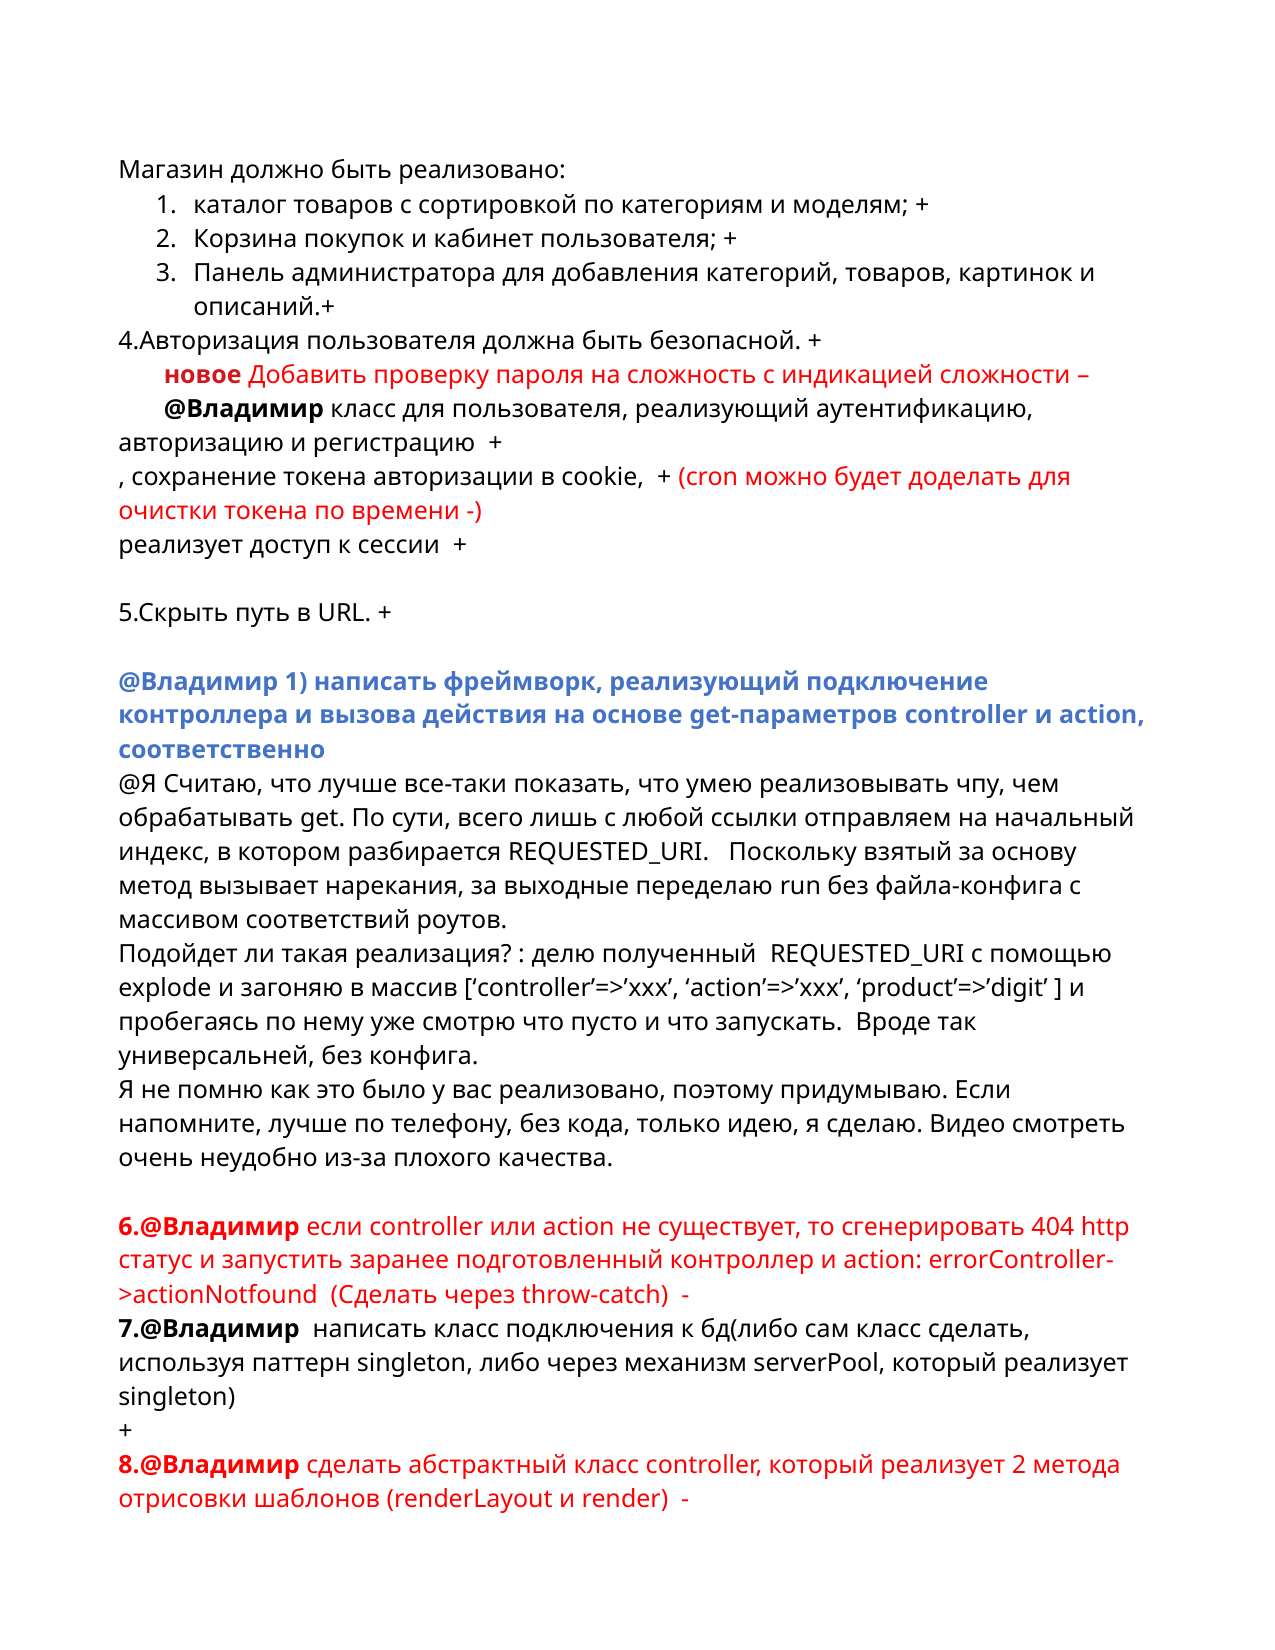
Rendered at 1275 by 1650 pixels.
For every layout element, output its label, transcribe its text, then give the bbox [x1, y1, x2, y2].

text новое Добавить проверку пароля на сложность с индикацией сложности – [118, 357, 1157, 391]
text Магазин должно быть реализовано: [118, 152, 1157, 186]
text 8.@Владимир сделать абстрактный класс controller, который реализует 2 метода отрисовки шаблонов (renderLayout и render) - [118, 1447, 1157, 1515]
text Я не помню как это было у вас реализовано, поэтому придумываю. Если напомните, лучше по телефону, без кода, только идею, я сделаю. Видео смотреть очень неудобно из-за плохого качества. [118, 1072, 1157, 1174]
text @Я Считаю, что лучше все-таки показать, что умею реализовывать чпу, чем обрабатывать get. По сути, всего лишь с любой ссылки отправляем на начальный индекс, в котором разбирается REQUESTED_URI. Поскольку взятый за основу метод вызывает нарекания, за выходные переделаю run без файла-конфига с массивом соответствий роутов. [118, 765, 1157, 936]
list Корзина покупок и кабинет пользователя; + [156, 220, 1157, 254]
text реализует доступ к сессии + [118, 527, 1157, 561]
text @Владимир класс для пользователя, реализующий аутентификацию, авторизацию и регистрацию + [118, 391, 1157, 459]
text 5.Скрыть путь в URL. + [118, 595, 1157, 629]
text 4.Авторизация пользователя должна быть безопасной. + [118, 322, 1157, 357]
list каталог товаров с сортировкой по категориям и моделям; + [156, 186, 1157, 220]
text + [118, 1412, 1157, 1447]
text Подойдет ли такая реализация? : делю полученный REQUESTED_URI с помощью explode и загоняю в массив [‘controller’=>’xxx’, ‘action’=>’xxx’, ‘product’=>’digit’ ] и пробегаясь по нему уже смотрю что пусто и что запускать. Вроде так универсальней, без конфига. [118, 936, 1157, 1072]
text @Владимир 1) написать фреймворк, реализующий подключение контроллера и вызова действия на основе get-параметров controller и action, соответственно [118, 663, 1157, 765]
text , сохранение токена авторизации в cookie, + (cron можно будет доделать для очистки токена по времени -) [118, 459, 1157, 527]
text 7.@Владимир написать класс подключения к бд(либо сам класс сделать, используя паттерн singleton, либо через механизм serverPool, который реализует singleton) [118, 1310, 1157, 1412]
text 6.@Владимир если controller или action не существует, то сгенерировать 404 http статус и запустить заранее подготовленный контроллер и action: errorController->actionNotfound (Сделать через throw-catch) - [118, 1208, 1157, 1310]
list Панель администратора для добавления категорий, товаров, картинок и описаний.+ [156, 254, 1157, 322]
